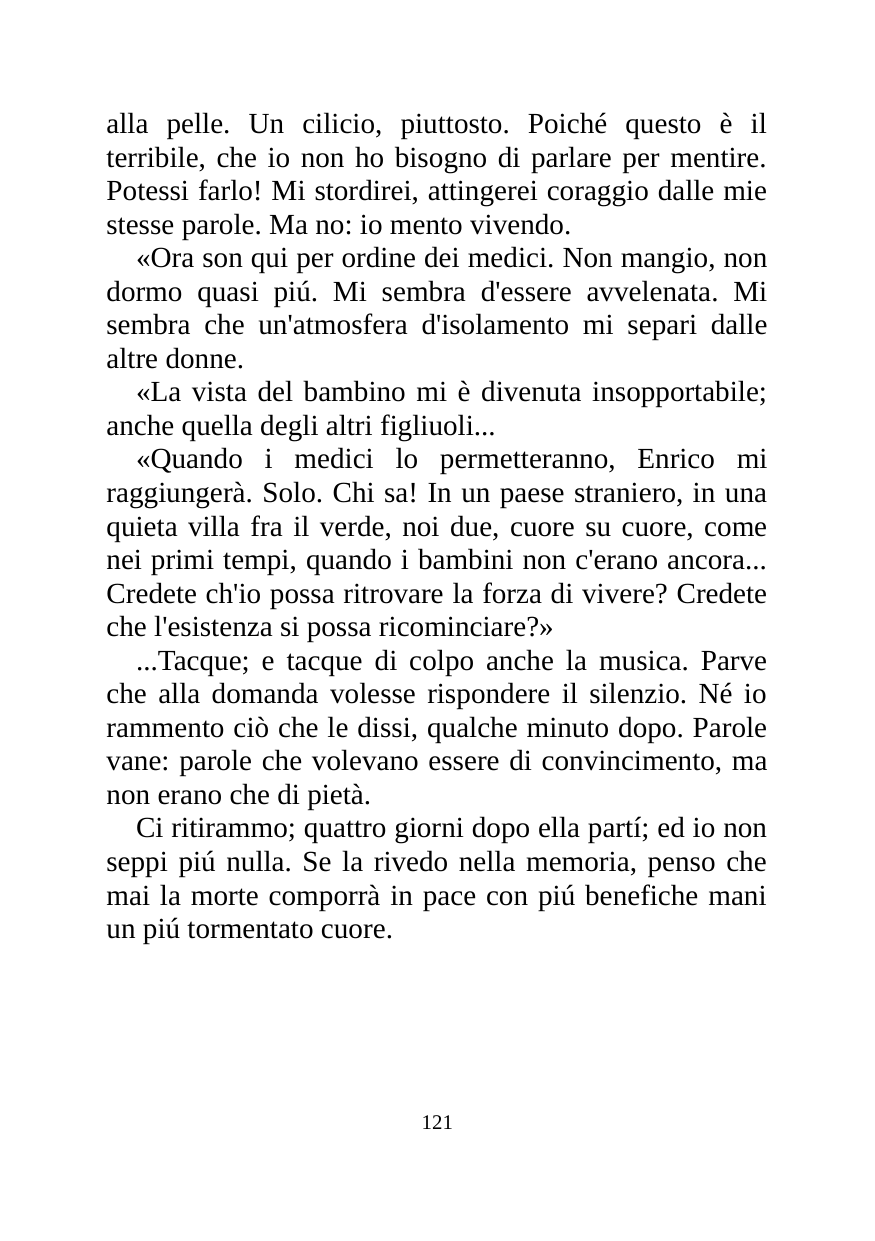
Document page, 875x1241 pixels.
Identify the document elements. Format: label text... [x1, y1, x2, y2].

text «Ora son qui per ordine dei medici. Non mangio, non dormo quasi piú. Mi sembra d'essere avvelenata. Mi sembra che un'atmosfera d'isolamento mi separi dalle altre donne. [106, 240, 768, 374]
text alla pelle. Un cilicio, piuttosto. Poiché questo è il terribile, che io non ho bisogno di parlare per mentire. Potessi farlo! Mi stordirei, attingerei coraggio dalle mie stesse parole. Ma no: io mento vivendo. [106, 106, 768, 240]
text «La vista del bambino mi è divenuta insopportabile; anche quella degli altri figliuoli... [106, 374, 768, 442]
text Ci ritirammo; quattro giorni dopo ella partí; ed io non seppi piú nulla. Se la rivedo nella memoria, penso che mai la morte comporrà in pace con piú benefiche mani un piú tormentato cuore. [106, 811, 768, 945]
text ...Tacque; e tacque di colpo anche la musica. Parve che alla domanda volesse rispondere il silenzio. Né io rammento ciò che le dissi, qualche minuto dopo. Parole vane: parole che volevano essere di convincimento, ma non erano che di pietà. [106, 643, 768, 811]
text «Quando i medici lo permetteranno, Enrico mi raggiungerà. Solo. Chi sa! In un paese straniero, in una quieta villa fra il verde, noi due, cuore su cuore, come nei primi tempi, quando i bambini non c'erano ancora... Credete ch'io possa ritrovare la forza di vivere? Credete che l'esistenza si possa ricominciare?» [106, 442, 768, 643]
